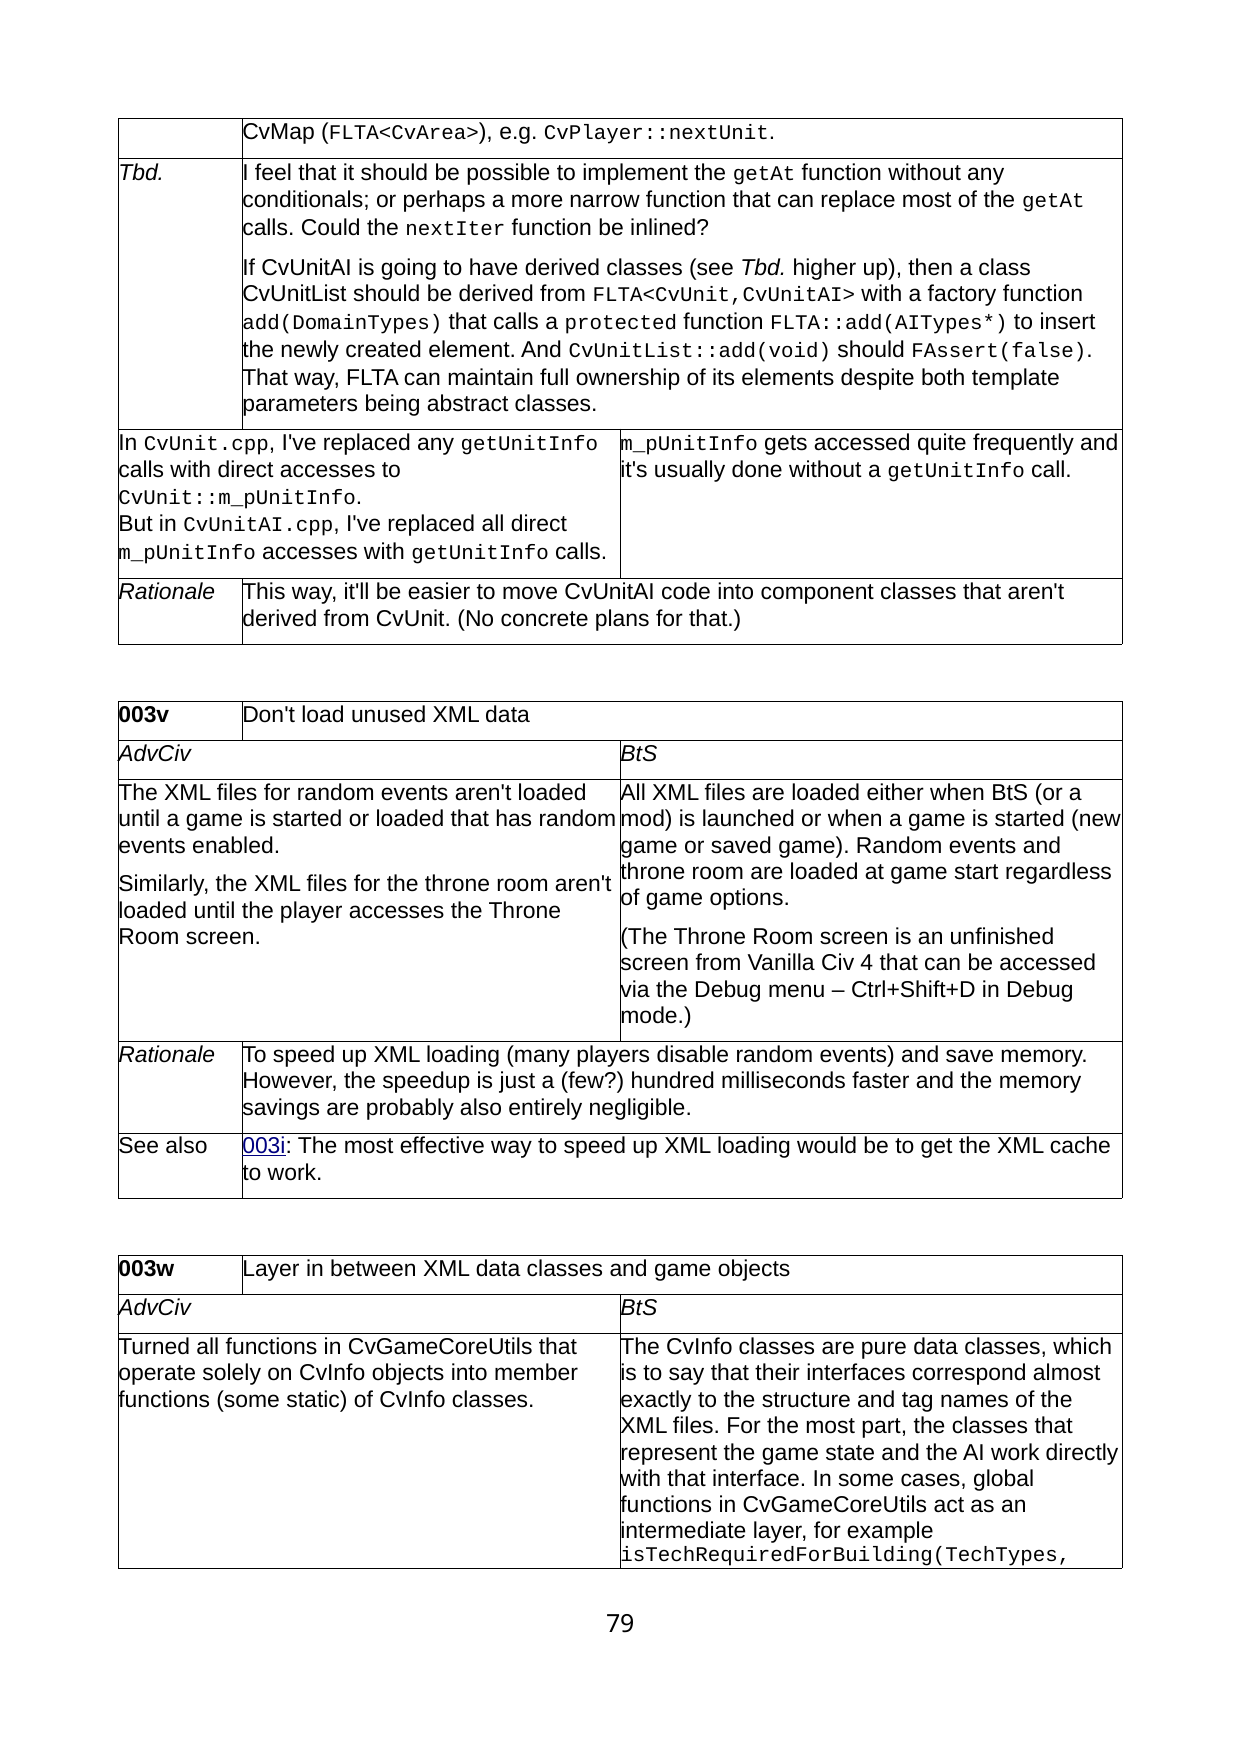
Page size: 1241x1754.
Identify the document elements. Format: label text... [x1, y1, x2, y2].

table_cell m_pUnitInfo gets accessed quite frequently and it's usually done without a getUnitInfo call. [621, 430, 1122, 578]
table_cell I feel that it should be possible to implement the getAt function without any conditionals; or perhaps a more narrow function that can replace most of the getAt calls. Could the nextIter function be inlined? If CvUnitAI is going to have derived classes (see Tbd. higher up), then a class CvUnitList should be derived from FLTA<CvUnit,CvUnitAI> with a factory function add(DomainTypes) that calls a protected function FLTA::add(AITypes*) to insert the newly created element. And CvUnitList::add(void) should FAssert(false). That way, FLTA can maintain full ownership of its elements despite both template parameters being abstract classes. [243, 159, 1122, 428]
table_cell See also [119, 1134, 242, 1198]
table_cell [119, 119, 242, 158]
table_cell This way, it'll be easier to move CvUnitAI code into component classes that aren't derived from CvUnit. (No concrete plans for that.) [243, 579, 1122, 643]
table_cell Turned all functions in CvGameCoreUtils that operate solely on CvInfo objects into member functions (some static) of CvInfo classes. [119, 1334, 620, 1567]
table_header Layer in between XML data classes and game objects [243, 1256, 1122, 1294]
table_cell The CvInfo classes are pure data classes, which is to say that their interfaces correspond almost exactly to the structure and tag names of the XML files. For the most part, the classes that represent the game state and the AI work directly with that interface. In some cases, global functions in CvGameCoreUtils act as an intermediate layer, for example isTechRequiredForBuilding(TechTypes, [621, 1334, 1122, 1567]
table_cell The XML files for random events aren't loaded until a game is started or loaded that has random events enabled. Similarly, the XML files for the throne room aren't loaded until the player accesses the Throne Room screen. [119, 780, 620, 1041]
table_cell To speed up XML loading (many players disable random events) and save memory. However, the speedup is just a (few?) hundred milliseconds faster and the memory savings are probably also entirely negligible. [243, 1042, 1122, 1132]
table_cell Rationale [119, 1042, 242, 1132]
table_cell 003i: The most effective way to speed up XML loading would be to get the XML cache to work. [243, 1134, 1122, 1198]
table_header Don't load unused XML data [243, 702, 1122, 740]
table_cell BtS [621, 741, 1122, 779]
table_cell All XML files are loaded either when BtS (or a mod) is launched or when a game is started (new game or saved game). Random events and throne room are loaded at game start regardless of game options. (The Throne Room screen is an unfinished screen from Vanilla Civ 4 that can be accessed via the Debug menu – Ctrl+Shift+D in Debug mode.) [621, 780, 1122, 1041]
table_cell Rationale [119, 579, 242, 643]
table_header 003v [119, 702, 242, 740]
table_cell CvMap (FLTA<CvArea>), e.g. CvPlayer::nextUnit. [243, 119, 1122, 158]
table_header 003w [119, 1256, 242, 1294]
table_cell Tbd. [119, 159, 242, 428]
table_cell AdvCiv [119, 741, 620, 779]
table_cell AdvCiv [119, 1295, 620, 1333]
table_cell In CvUnit.cpp, I've replaced any getUnitInfo calls with direct accesses to CvUnit::m_pUnitInfo. But in CvUnitAI.cpp, I've replaced all direct m_pUnitInfo accesses with getUnitInfo calls. [119, 430, 620, 578]
table_cell BtS [621, 1295, 1122, 1333]
